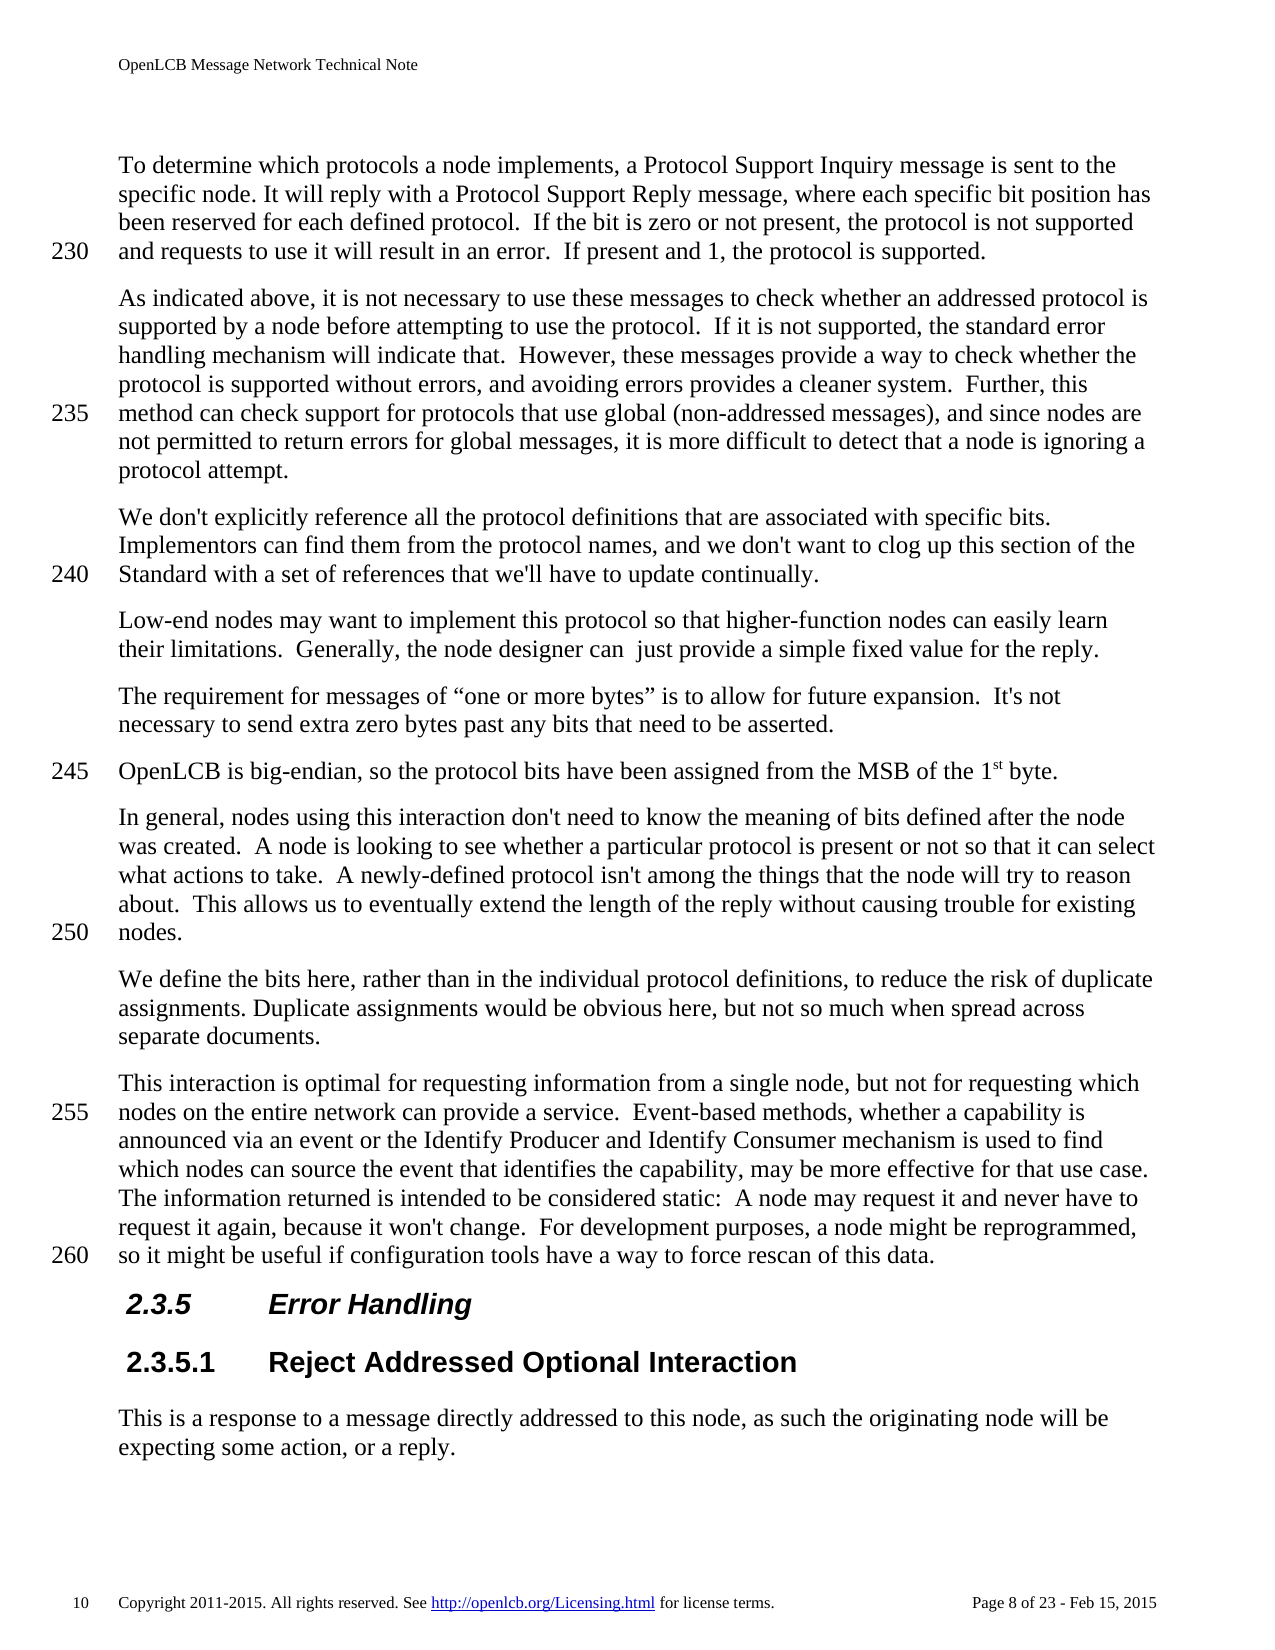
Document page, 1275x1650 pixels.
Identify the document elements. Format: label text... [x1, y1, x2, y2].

text OpenLCB is big-endian, so the protocol bits have been assigned from the MSB of the 1st byte. [118, 756, 1157, 785]
subtitle Reject Addressed Optional Interaction [118, 1345, 1157, 1379]
text The requirement for messages of “one or more bytes” is to allow for future expansion. It's not necessary to send extra zero bytes past any bits that need to be asserted. [118, 681, 1157, 738]
text As indicated above, it is not necessary to use these messages to check whether an addressed protocol is supported by a node before attempting to use the protocol. If it is not supported, the standard error handling mechanism will indicate that. However, these messages provide a way to check whether the protocol is supported without errors, and avoiding errors provides a cleaner system. Further, this method can check support for protocols that use global (non-addressed messages), and since nodes are not permitted to return errors for global messages, it is more difficult to detect that a node is ignoring a protocol attempt. [118, 283, 1157, 484]
text Low-end nodes may want to implement this protocol so that higher-function nodes can easily learn their limitations. Generally, the node designer can just provide a simple fixed value for the reply. [118, 606, 1157, 663]
text In general, nodes using this interaction don't need to know the meaning of bits defined after the node was created. A node is looking to see whether a particular protocol is present or not so that it can select what actions to take. A newly-defined protocol isn't among the things that the node will try to reason about. This allows us to eventually extend the length of the reply without causing trouble for existing nodes. [118, 802, 1157, 946]
subtitle Error Handling [118, 1287, 1157, 1320]
text To determine which protocols a node implements, a Protocol Support Inquiry message is sent to the specific node. It will reply with a Protocol Support Reply message, where each specific bit position has been reserved for each defined protocol. If the bit is zero or not present, the protocol is not supported and requests to use it will result in an error. If present and 1, the protocol is supported. [118, 150, 1157, 265]
text We don't explicitly reference all the protocol definitions that are associated with specific bits. Implementors can find them from the protocol names, and we don't want to clog up this section of the Standard with a set of references that we'll have to update continually. [118, 502, 1157, 588]
text This interaction is optimal for requesting information from a single node, but not for requesting which nodes on the entire network can provide a service. Event-based methods, whether a capability is announced via an event or the Identify Producer and Identify Consumer mechanism is used to find which nodes can source the event that identifies the capability, may be more effective for that use case. [118, 1068, 1157, 1183]
text This is a response to a message directly addressed to this node, as such the originating node will be expecting some action, or a reply. [118, 1403, 1157, 1460]
text We define the bits here, rather than in the individual protocol definitions, to reduce the risk of duplicate assignments. Duplicate assignments would be obvious here, but not so much when spread across separate documents. [118, 964, 1157, 1050]
text The information returned is intended to be considered static: A node may request it and never have to request it again, because it won't change. For development purposes, a node might be reprogrammed, so it might be useful if configuration tools have a way to force rescan of this data. [118, 1183, 1157, 1269]
